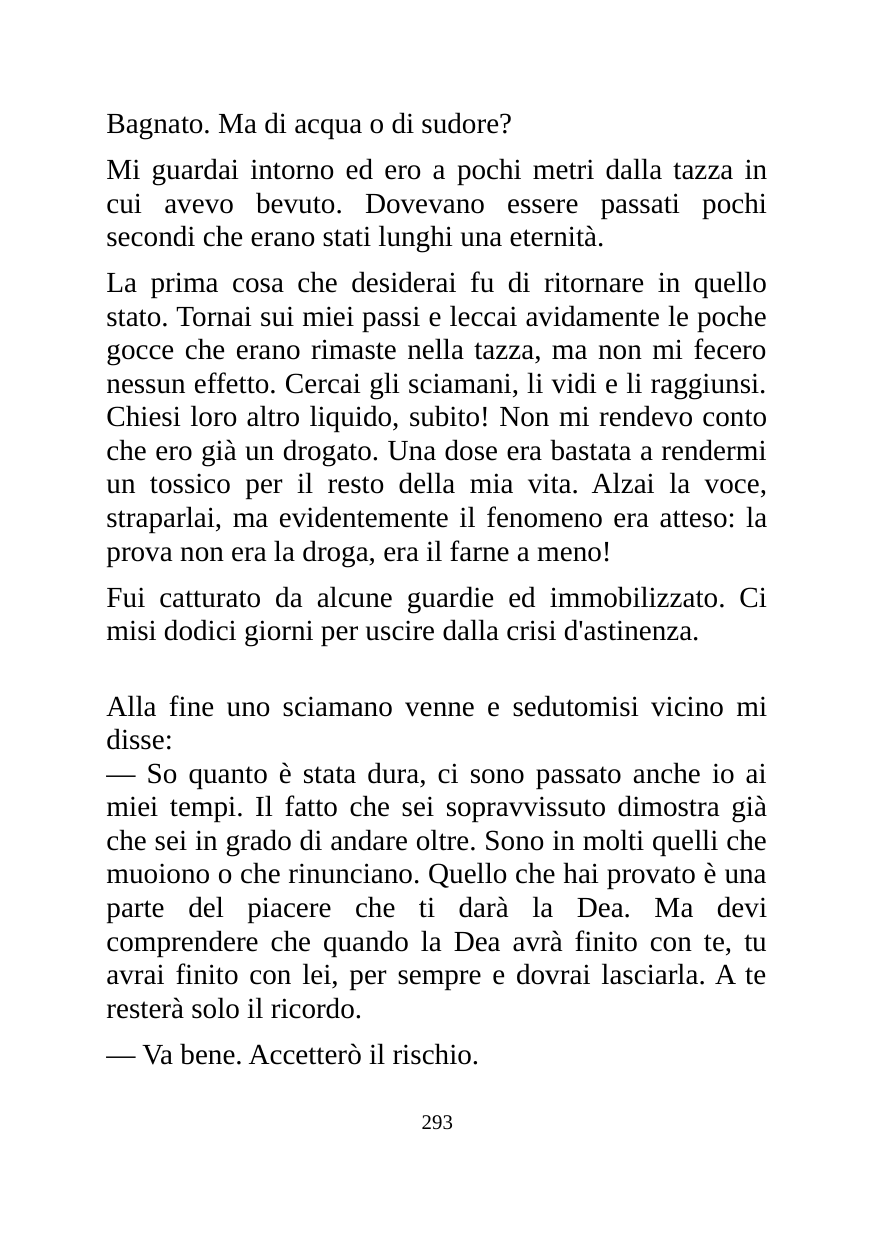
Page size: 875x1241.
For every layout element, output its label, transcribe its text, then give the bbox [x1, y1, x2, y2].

text Fui catturato da alcune guardie ed immobilizzato. Ci misi dodici giorni per uscire dalla crisi d'astinenza. [106, 580, 768, 647]
text Alla fine uno sciamano venne e sedutomisi vicino mi disse: [106, 689, 768, 756]
text La prima cosa che desiderai fu di ritornare in quello stato. Tornai sui miei passi e leccai avidamente le poche gocce che erano rimaste nella tazza, ma non mi fecero nessun effetto. Cercai gli sciamani, li vidi e li raggiunsi. Chiesi loro altro liquido, subito! Non mi rendevo conto che ero già un drogato. Una dose era bastata a rendermi un tossico per il resto della mia vita. Alzai la voce, straparlai, ma evidentemente il fenomeno era atteso: la prova non era la droga, era il farne a meno! [106, 265, 768, 567]
text Bagnato. Ma di acqua o di sudore? [106, 106, 768, 140]
text Mi guardai intorno ed ero a pochi metri dalla tazza in cui avevo bevuto. Dovevano essere passati pochi secondi che erano stati lunghi una eternità. [106, 152, 768, 253]
text — So quanto è stata dura, ci sono passato anche io ai miei tempi. Il fatto che sei sopravvissuto dimostra già che sei in grado di andare oltre. Sono in molti quelli che muoiono o che rinunciano. Quello che hai provato è una parte del piacere che ti darà la Dea. Ma devi comprendere che quando la Dea avrà finito con te, tu avrai finito con lei, per sempre e dovrai lasciarla. A te resterà solo il ricordo. [106, 756, 768, 1024]
text — Va bene. Accetterò il rischio. [106, 1037, 768, 1070]
